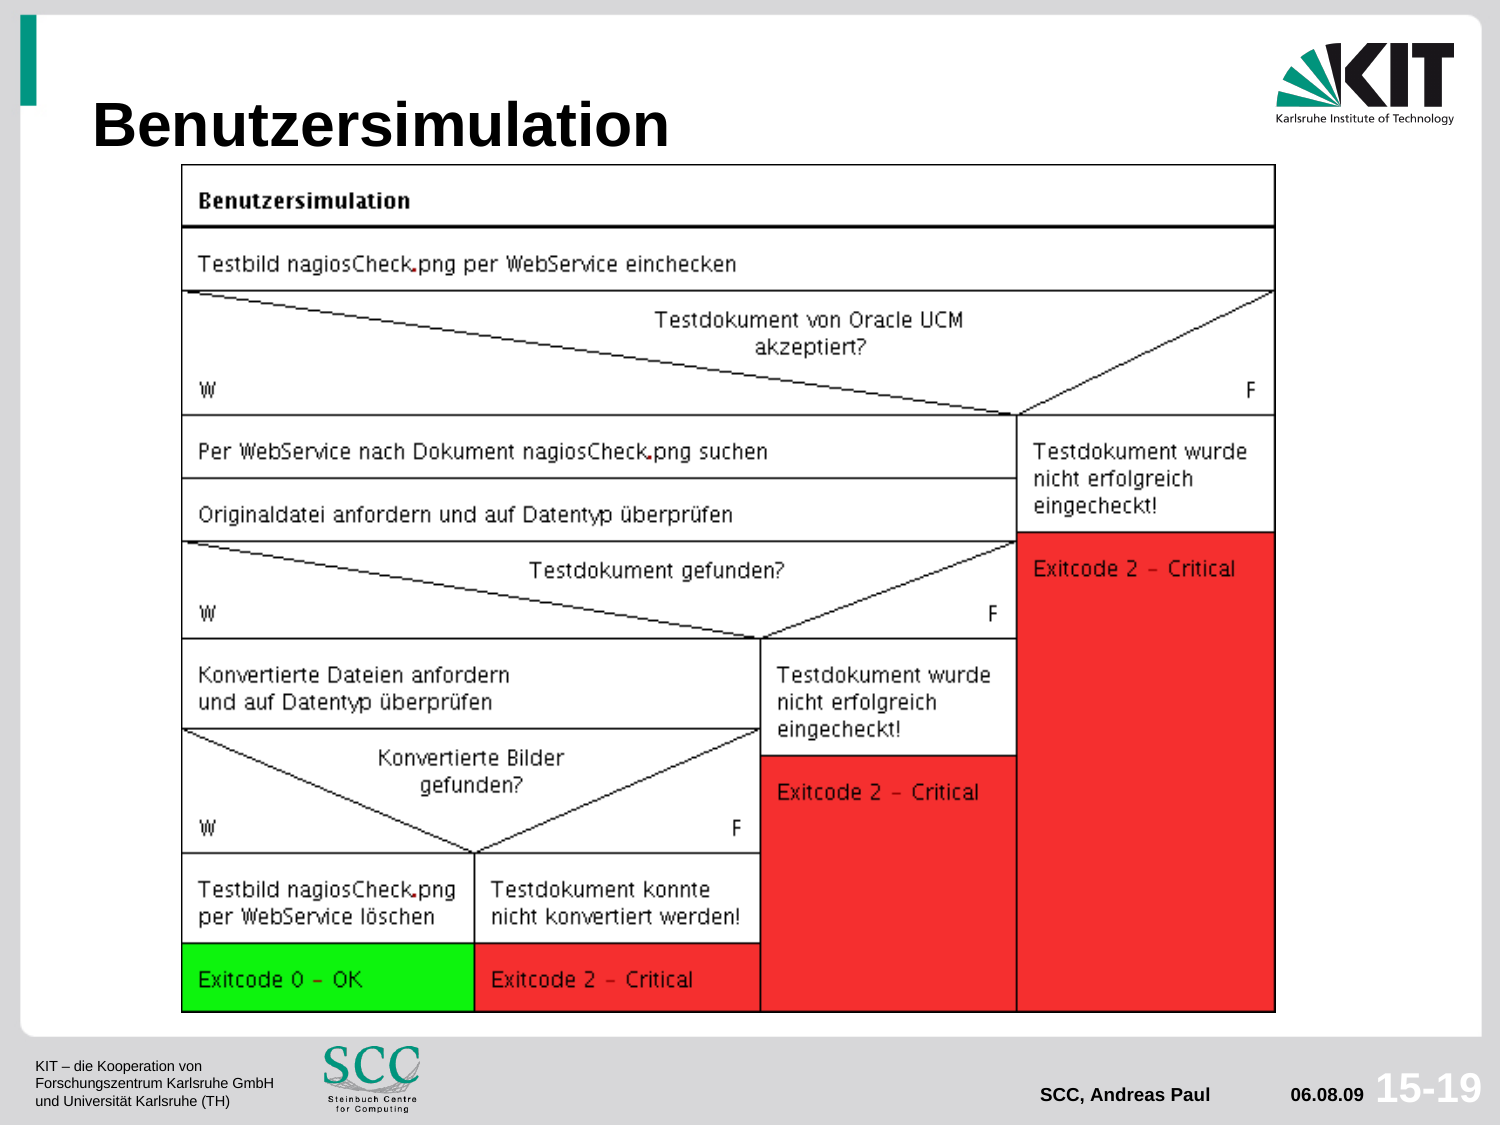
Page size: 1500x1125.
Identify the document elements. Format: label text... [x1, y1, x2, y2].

title Benutzersimulation [92, 56, 1147, 192]
picture [0, 0, 1500, 1125]
